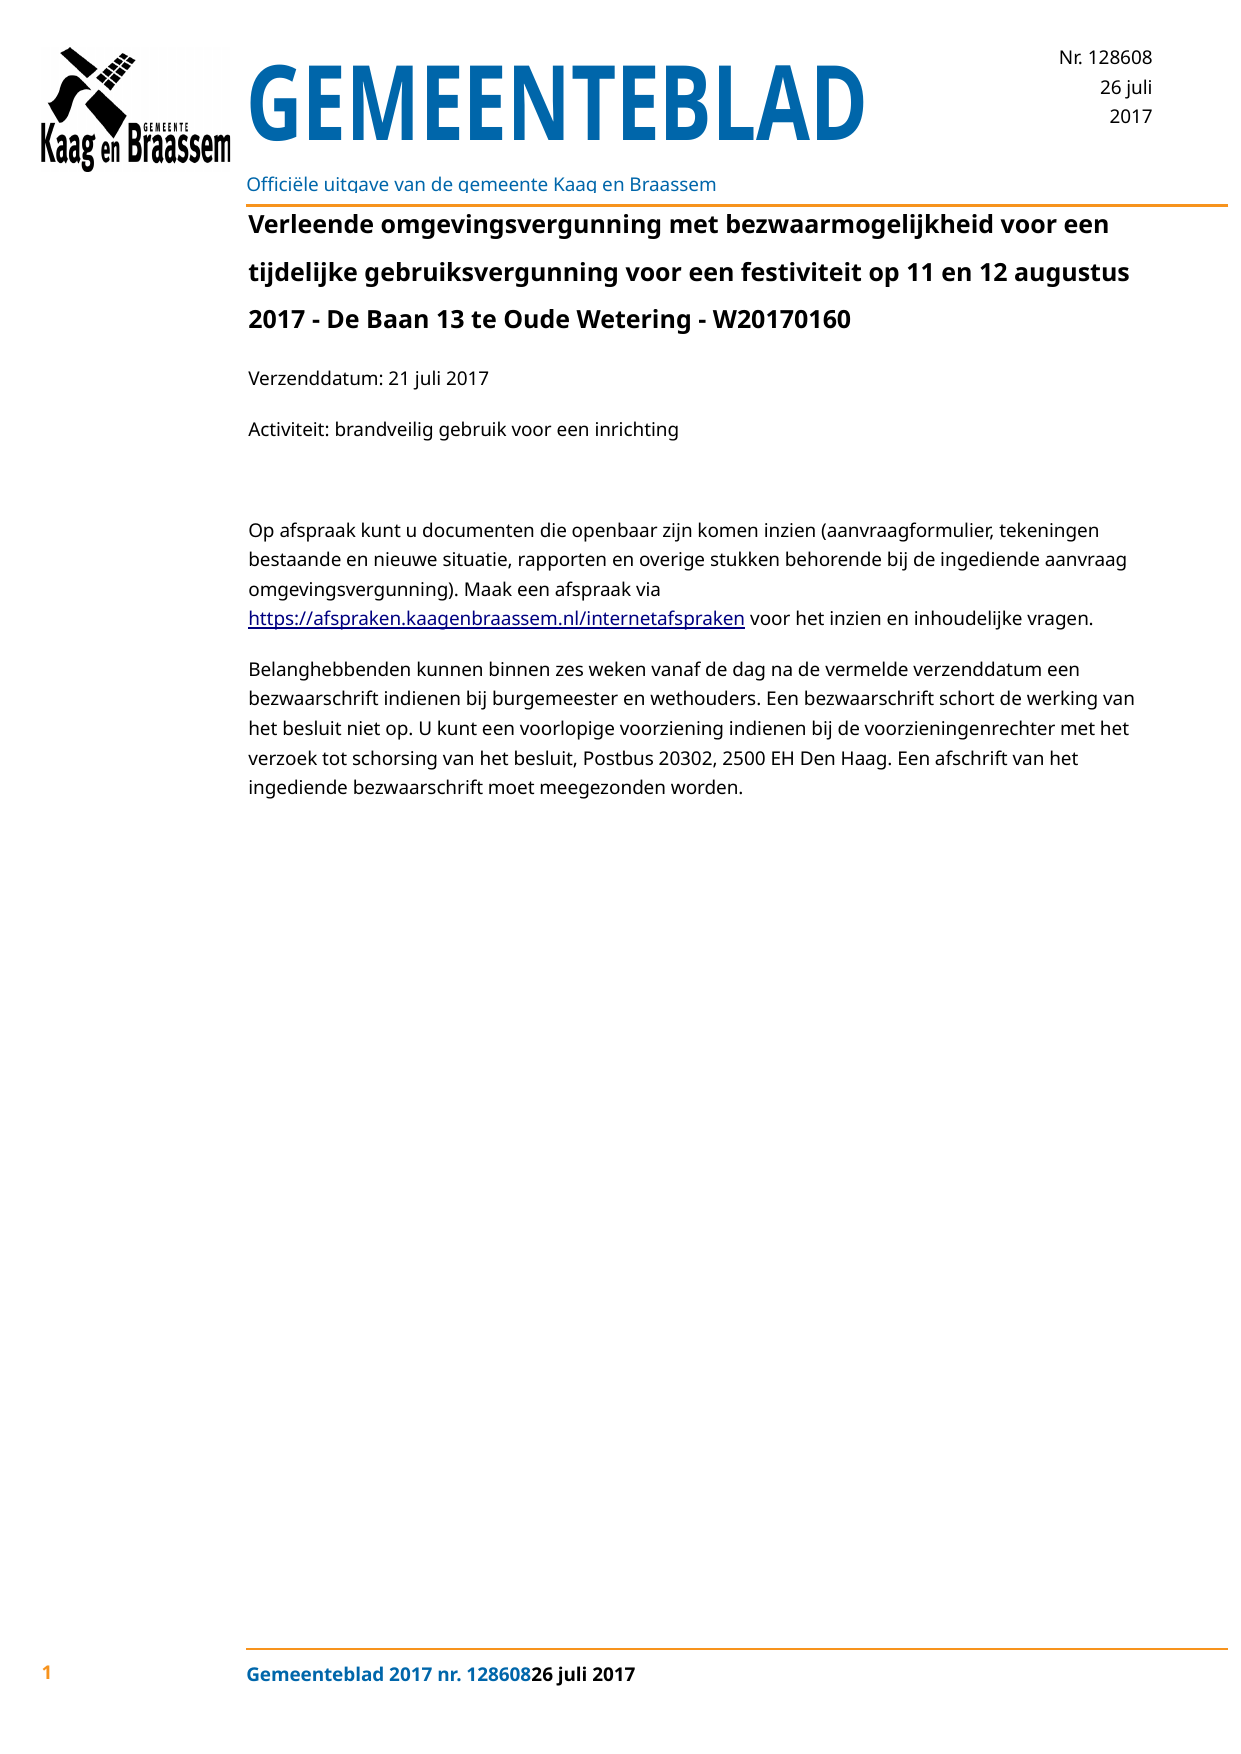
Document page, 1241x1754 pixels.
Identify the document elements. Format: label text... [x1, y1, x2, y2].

text Activiteit: brandveilig gebruik voor een inrichting [248, 416, 1152, 442]
text Op afspraak kunt u documenten die openbaar zijn komen inzien (aanvraagformulier, tekeningen bestaande en nieuwe situatie, rapporten en overige stukken behorende bij de ingediende aanvraag omgevingsvergunning). Maak een afspraak via https://afspraken.kaagenbraassem.nl/internetafspraken voor het inzien en inhoudelijke vragen. [248, 517, 1152, 631]
text Verzenddatum: 21 juli 2017 [248, 366, 1152, 391]
text Verleende omgevingsvergunning met bezwaarmogelijkheid voor een tijdelijke gebruiksvergunning voor een festiviteit op 11 en 12 augustus 2017 - De Baan 13 te Oude Wetering - W20170160 [248, 207, 1152, 336]
picture [41, 47, 231, 172]
text Belanghebbenden kunnen binnen zes weken vanaf de dag na de vermelde verzenddatum een bezwaarschrift indienen bij burgemeester en wethouders. Een bezwaarschrift schort de werking van het besluit niet op. U kunt een voorlopige voorziening indienen bij de voorzieningenrechter met het verzoek tot schorsing van het besluit, Postbus 20302, 2500 EH Den Haag. Een afschrift van het ingediende bezwaarschrift moet meegezonden worden. [248, 656, 1152, 800]
